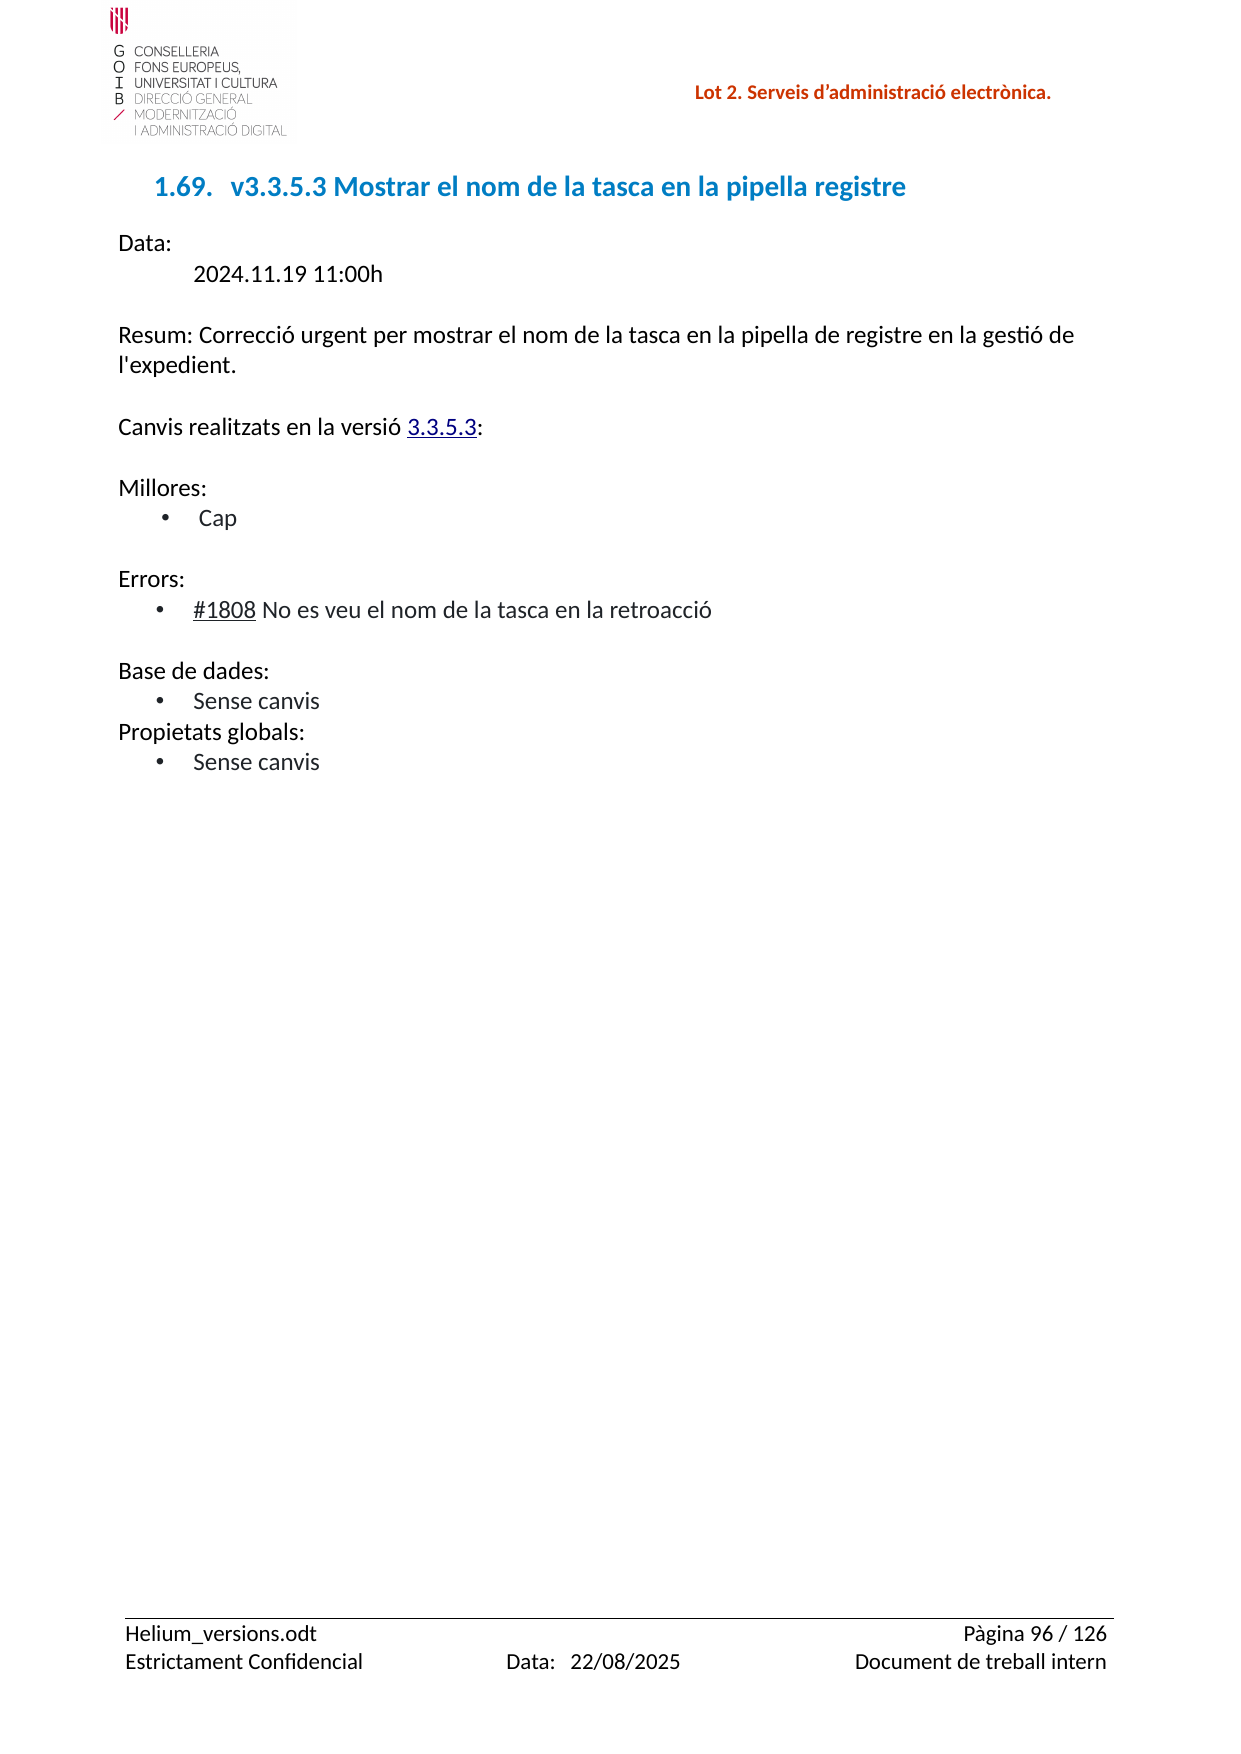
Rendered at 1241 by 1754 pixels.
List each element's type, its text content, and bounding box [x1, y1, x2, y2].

picture [100, 0, 297, 144]
list Sense canvis [156, 746, 1122, 777]
text 2024.11.19 11:00h [118, 258, 1122, 289]
subtitle v3.3.5.3 Mostrar el nom de la tasca en la pipella registre [153, 168, 1122, 204]
list #1808 No es veu el nom de la tasca en la retroacció [156, 594, 1122, 624]
list Sense canvis [156, 685, 1122, 716]
list Cap [161, 502, 1122, 533]
text Resum: Correcció urgent per mostrar el nom de la tasca en la pipella de registre en la gestió de l'expedient. [118, 319, 1122, 380]
text Data: [118, 228, 1122, 258]
text Errors: [118, 563, 1122, 594]
text Base de dades: [118, 655, 1122, 685]
text Millores: [118, 472, 1122, 502]
text Propietats globals: [118, 716, 1122, 746]
text Canvis realitzats en la versió 3.3.5.3: [118, 411, 1122, 441]
